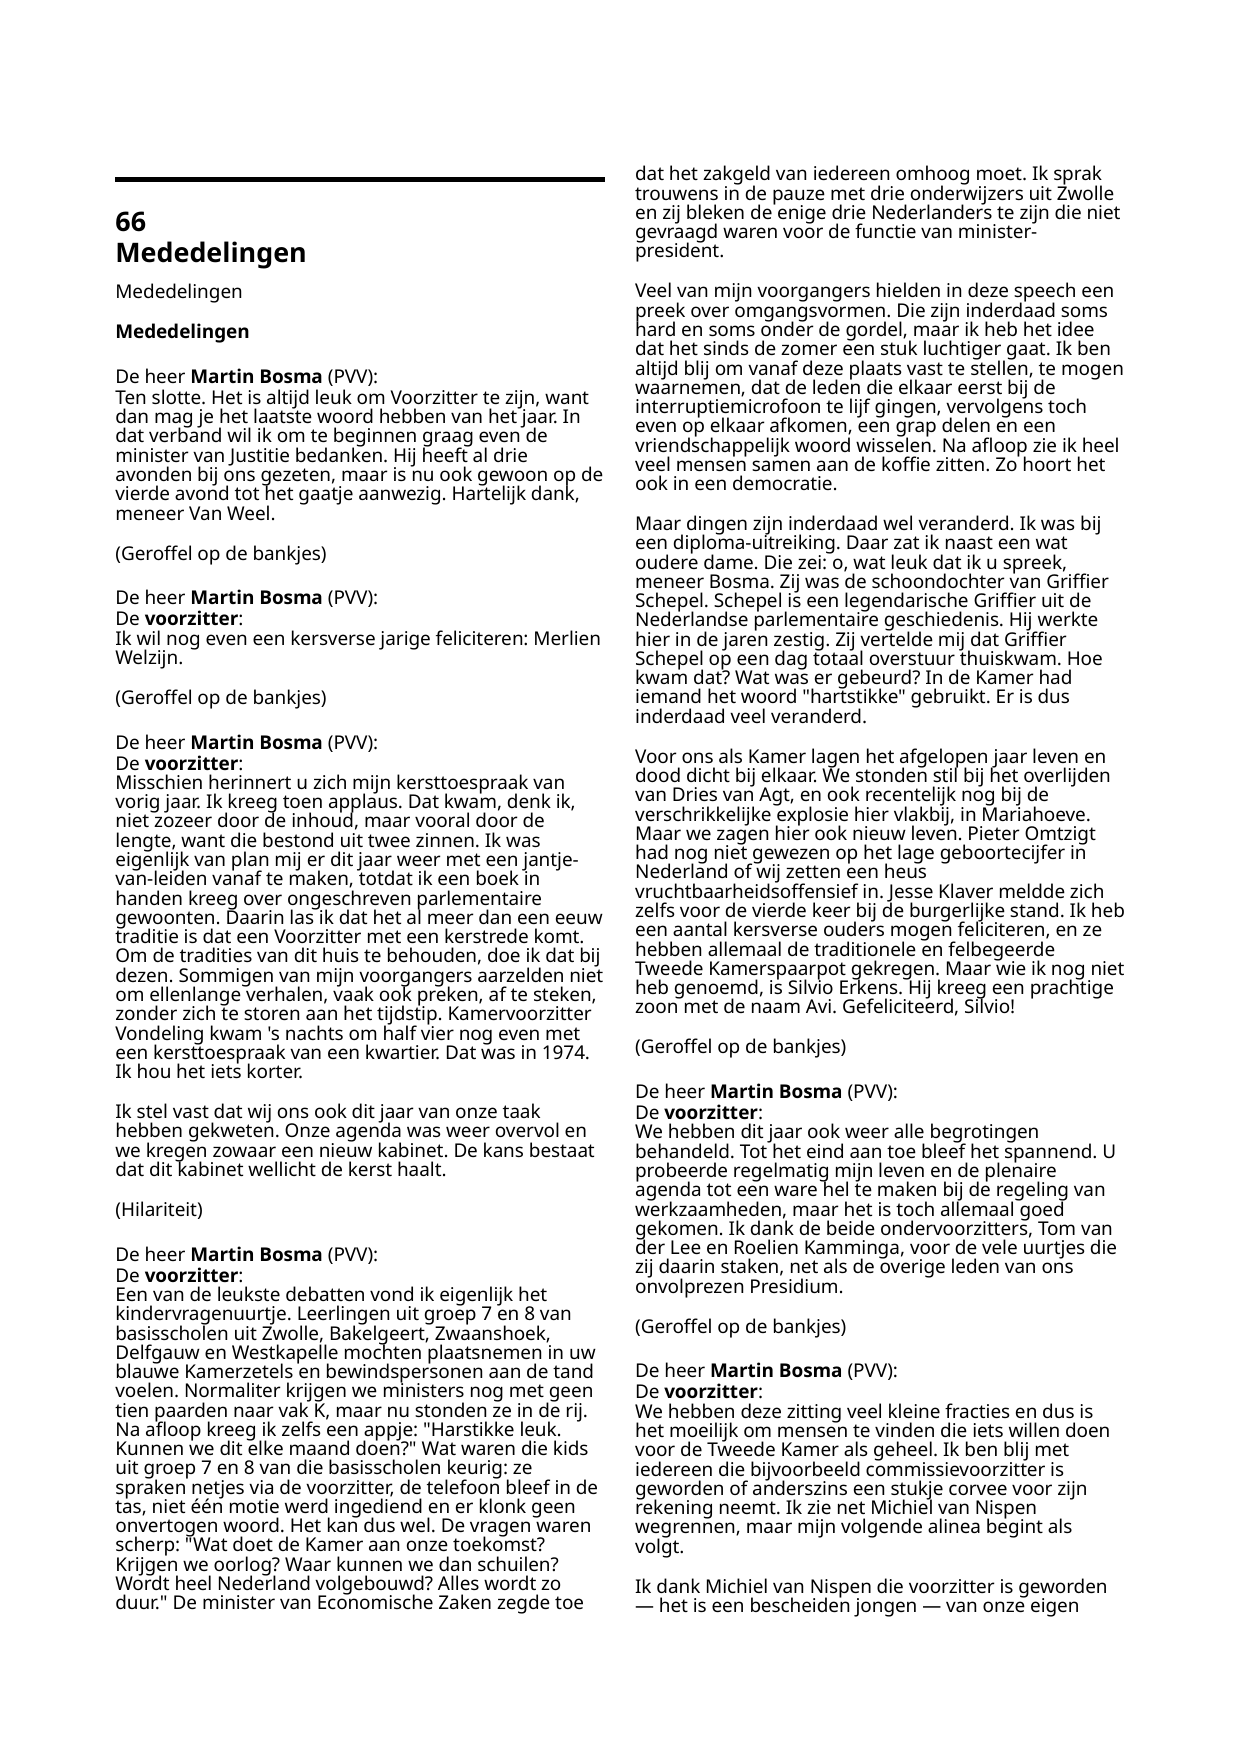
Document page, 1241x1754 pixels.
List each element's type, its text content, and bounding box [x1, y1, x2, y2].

text De voorzitter: [115, 755, 605, 774]
text (Geroffel op de bankjes) [635, 1318, 1125, 1337]
text De voorzitter: [115, 610, 605, 629]
text De voorzitter: [635, 1383, 1125, 1403]
text Ik dank Michiel van Nispen die voorzitter is geworden — het is een bescheiden jongen — van onze eigen [635, 1578, 1125, 1616]
text Mededelingen [115, 239, 605, 283]
text Veel van mijn voorgangers hielden in deze speech een preek over omgangsvormen. Die zijn inderdaad soms hard en soms onder de gordel, maar ik heb het idee dat het sinds de zomer een stuk luchtiger gaat. Ik ben altijd blij om vanaf deze plaats vast te stellen, te mogen waarnemen, dat de leden die elkaar eerst bij de interruptiemicrofoon te lijf gingen, vervolgens toch even op elkaar afkomen, een grap delen en een vriendschappelijk woord wisselen. Na afloop zie ik heel veel mensen samen aan de koffie zitten. Zo hoort het ook in een democratie. [635, 282, 1125, 494]
text De heer Martin Bosma (PVV): [115, 363, 605, 389]
text Ten slotte. Het is altijd leuk om Voorzitter te zijn, want dan mag je het laatste woord hebben van het jaar. In dat verband wil ik om te beginnen graag even de minister van Justitie bedanken. Hij heeft al drie avonden bij ons gezeten, maar is nu ook gewoon op de vierde avond tot het gaatje aanwezig. Hartelijk dank, meneer Van Weel. [115, 389, 605, 524]
text De heer Martin Bosma (PVV): [115, 584, 605, 610]
text Voor ons als Kamer lagen het afgelopen jaar leven en dood dicht bij elkaar. We stonden stil bij het overlijden van Dries van Agt, en ook recentelijk nog bij de verschrikkelijke explosie hier vlakbij, in Mariahoeve. Maar we zagen hier ook nieuw leven. Pieter Omtzigt had nog niet gewezen op het lage geboortecijfer in Nederland of wij zetten een heus vruchtbaarheidsoffensief in. Jesse Klaver meldde zich zelfs voor de vierde keer bij de burgerlijke stand. Ik heb een aantal kersverse ouders mogen feliciteren, en ze hebben allemaal de traditionele en felbegeerde Tweede Kamerspaarpot gekregen. Maar wie ik nog niet heb genoemd, is Silvio Erkens. Hij kreeg een prachtige zoon met de naam Avi. Gefeliciteerd, Silvio! [635, 748, 1125, 1018]
text Een van de leukste debatten vond ik eigenlijk het kindervragenuurtje. Leerlingen uit groep 7 en 8 van basisscholen uit Zwolle, Bakelgeert, Zwaanshoek, Delfgauw en Westkapelle mochten plaatsnemen in uw blauwe Kamerzetels en bewindspersonen aan de tand voelen. Normaliter krijgen we ministers nog met geen tien paarden naar vak K, maar nu stonden ze in de rij. Na afloop kreeg ik zelfs een appje: "Harstikke leuk. Kunnen we dit elke maand doen?" Wat waren die kids uit groep 7 en 8 van die basisscholen keurig: ze spraken netjes via de voorzitter, de telefoon bleef in de tas, niet één motie werd ingediend en er klonk geen onvertogen woord. Het kan dus wel. De vragen waren scherp: "Wat doet de Kamer aan onze toekomst? Krijgen we oorlog? Waar kunnen we dan schuilen? Wordt heel Nederland volgebouwd? Alles wordt zo duur." De minister van Economische Zaken zegde toe [115, 1286, 605, 1613]
text (Geroffel op de bankjes) [115, 689, 605, 708]
text Mededelingen [115, 323, 605, 342]
text De heer Martin Bosma (PVV): [635, 1078, 1125, 1104]
text De heer Martin Bosma (PVV): [635, 1358, 1125, 1383]
text We hebben deze zitting veel kleine fracties en dus is het moeilijk om mensen te vinden die iets willen doen voor de Tweede Kamer als geheel. Ik ben blij met iedereen die bijvoorbeeld commissievoorzitter is geworden of anderszins een stukje corvee voor zijn rekening neemt. Ik zie net Michiel van Nispen wegrennen, maar mijn volgende alinea begint als volgt. [635, 1403, 1125, 1557]
text (Geroffel op de bankjes) [115, 544, 605, 564]
text 66 [115, 203, 605, 239]
text Ik wil nog even een kersverse jarige feliciteren: Merlien Welzijn. [115, 629, 605, 668]
text We hebben dit jaar ook weer alle begrotingen behandeld. Tot het eind aan toe bleef het spannend. U probeerde regelmatig mijn leven en de plenaire agenda tot een ware hel te maken bij de regeling van werkzaamheden, maar het is toch allemaal goed gekomen. Ik dank de beide ondervoorzitters, Tom van der Lee en Roelien Kamminga, voor de vele uurtjes die zij daarin staken, net als de overige leden van ons onvolprezen Presidium. [635, 1123, 1125, 1297]
text (Geroffel op de bankjes) [635, 1038, 1125, 1058]
text dat het zakgeld van iedereen omhoog moet. Ik sprak trouwens in de pauze met drie onderwijzers uit Zwolle en zij bleken de enige drie Nederlanders te zijn die niet gevraagd waren voor de functie van minister-president. [635, 165, 1125, 262]
text (Hilariteit) [115, 1201, 605, 1220]
text De voorzitter: [115, 1267, 605, 1286]
text Maar dingen zijn inderdaad wel veranderd. Ik was bij een diploma-uitreiking. Daar zat ik naast een wat oudere dame. Die zei: o, wat leuk dat ik u spreek, meneer Bosma. Zij was de schoondochter van Griffier Schepel. Schepel is een legendarische Griffier uit de Nederlandse parlementaire geschiedenis. Hij werkte hier in de jaren zestig. Zij vertelde mij dat Griffier Schepel op een dag totaal overstuur thuiskwam. Hoe kwam dat? Wat was er gebeurd? In de Kamer had iemand het woord "hartstikke" gebruikt. Er is dus inderdaad veel veranderd. [635, 515, 1125, 727]
text De voorzitter: [635, 1104, 1125, 1123]
text Ik stel vast dat wij ons ook dit jaar van onze taak hebben gekweten. Onze agenda was weer overvol en we kregen zowaar een nieuw kabinet. De kans bestaat dat dit kabinet wellicht de kerst haalt. [115, 1103, 605, 1180]
text De heer Martin Bosma (PVV): [115, 729, 605, 755]
text De heer Martin Bosma (PVV): [115, 1241, 605, 1267]
text Mededelingen [115, 283, 605, 302]
text Misschien herinnert u zich mijn kersttoespraak van vorig jaar. Ik kreeg toen applaus. Dat kwam, denk ik, niet zozeer door de inhoud, maar vooral door de lengte, want die bestond uit twee zinnen. Ik was eigenlijk van plan mij er dit jaar weer met een jantje-van-leiden vanaf te maken, totdat ik een boek in handen kreeg over ongeschreven parlementaire gewoonten. Daarin las ik dat het al meer dan een eeuw traditie is dat een Voorzitter met een kerstrede komt. Om de tradities van dit huis te behouden, doe ik dat bij dezen. Sommigen van mijn voorgangers aarzelden niet om ellenlange verhalen, vaak ook preken, af te steken, zonder zich te storen aan het tijdstip. Kamervoorzitter Vondeling kwam 's nachts om half vier nog even met een kersttoespraak van een kwartier. Dat was in 1974. Ik hou het iets korter. [115, 774, 605, 1082]
